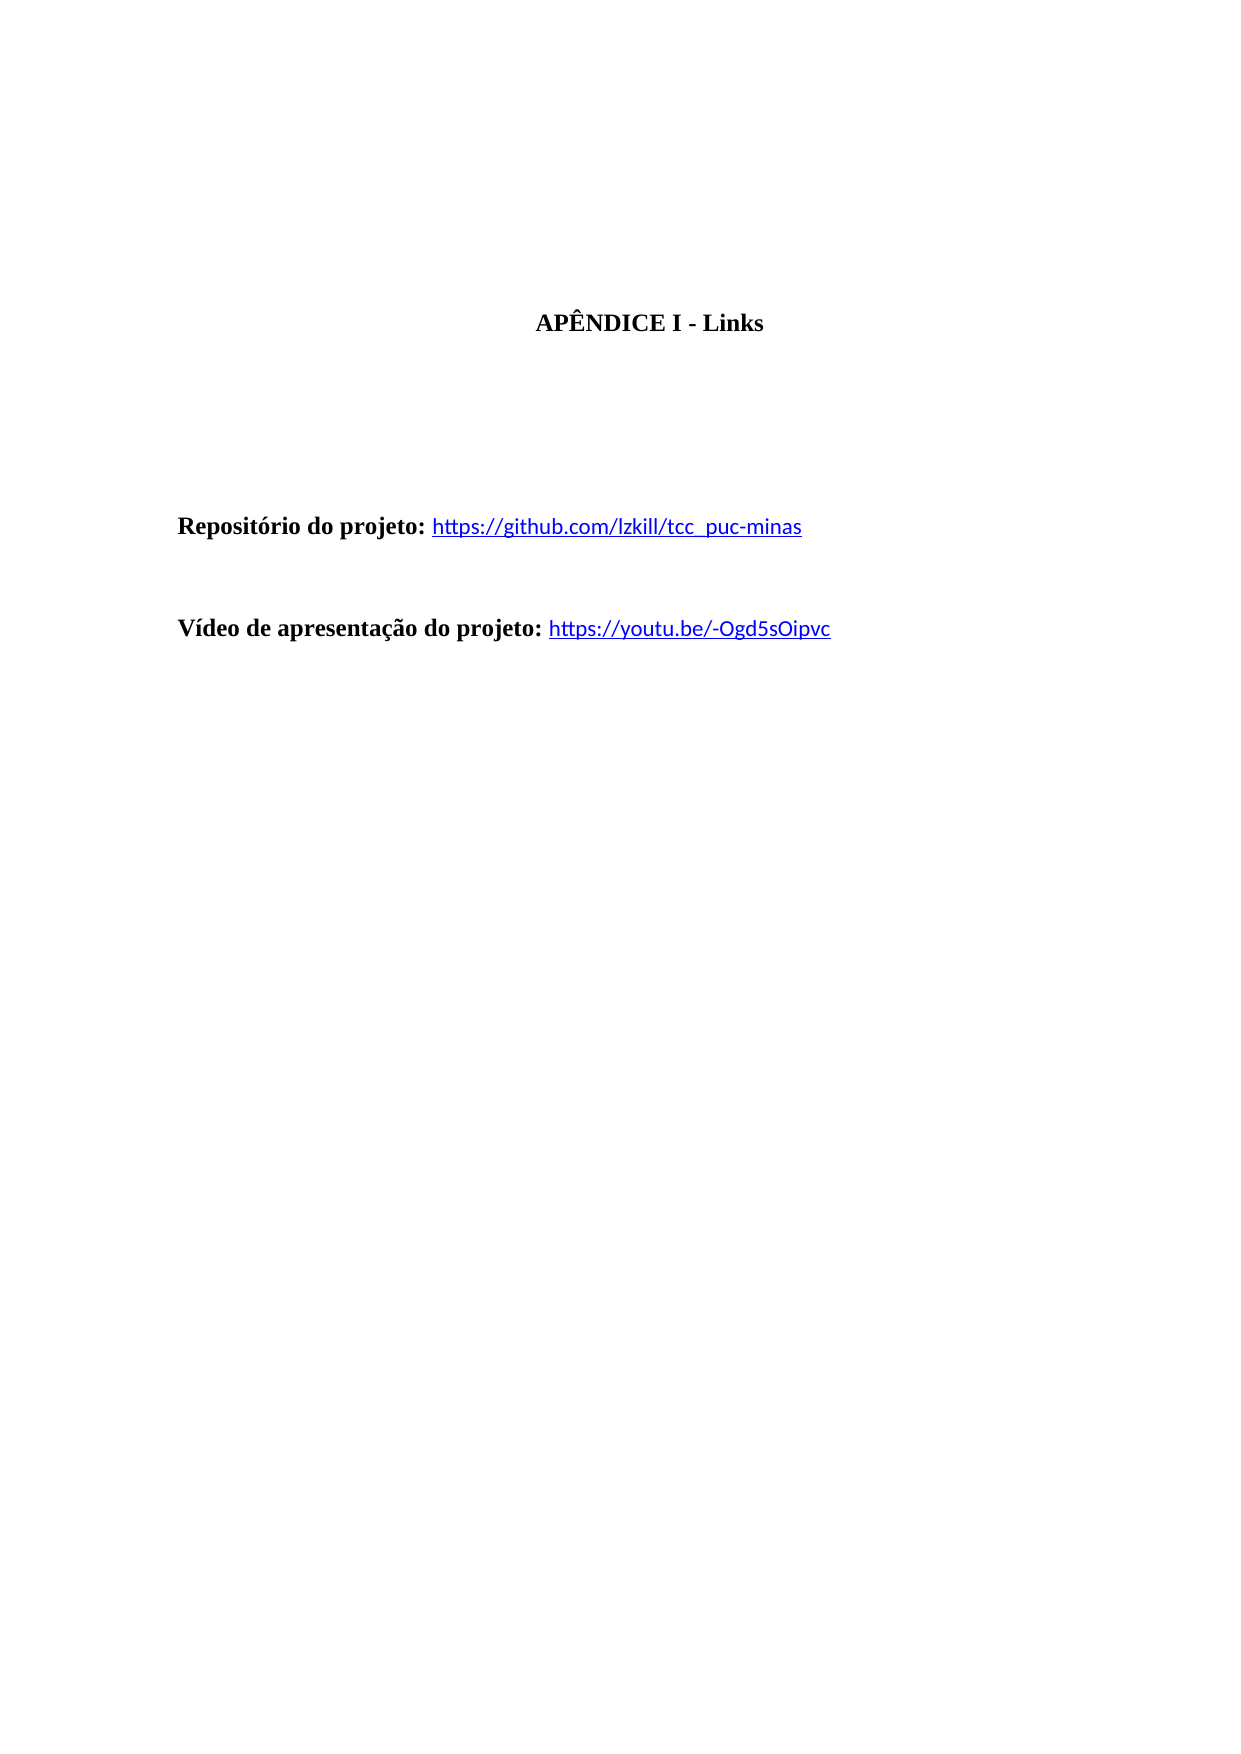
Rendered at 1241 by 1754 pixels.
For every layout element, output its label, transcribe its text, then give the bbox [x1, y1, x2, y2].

text Repositório do projeto: https://github.com/lzkill/tcc_puc-minas [177, 511, 1122, 540]
subtitle APÊNDICE I - Links [177, 308, 1122, 337]
text Vídeo de apresentação do projeto: https://youtu.be/-Ogd5sOipvc [177, 613, 1122, 642]
